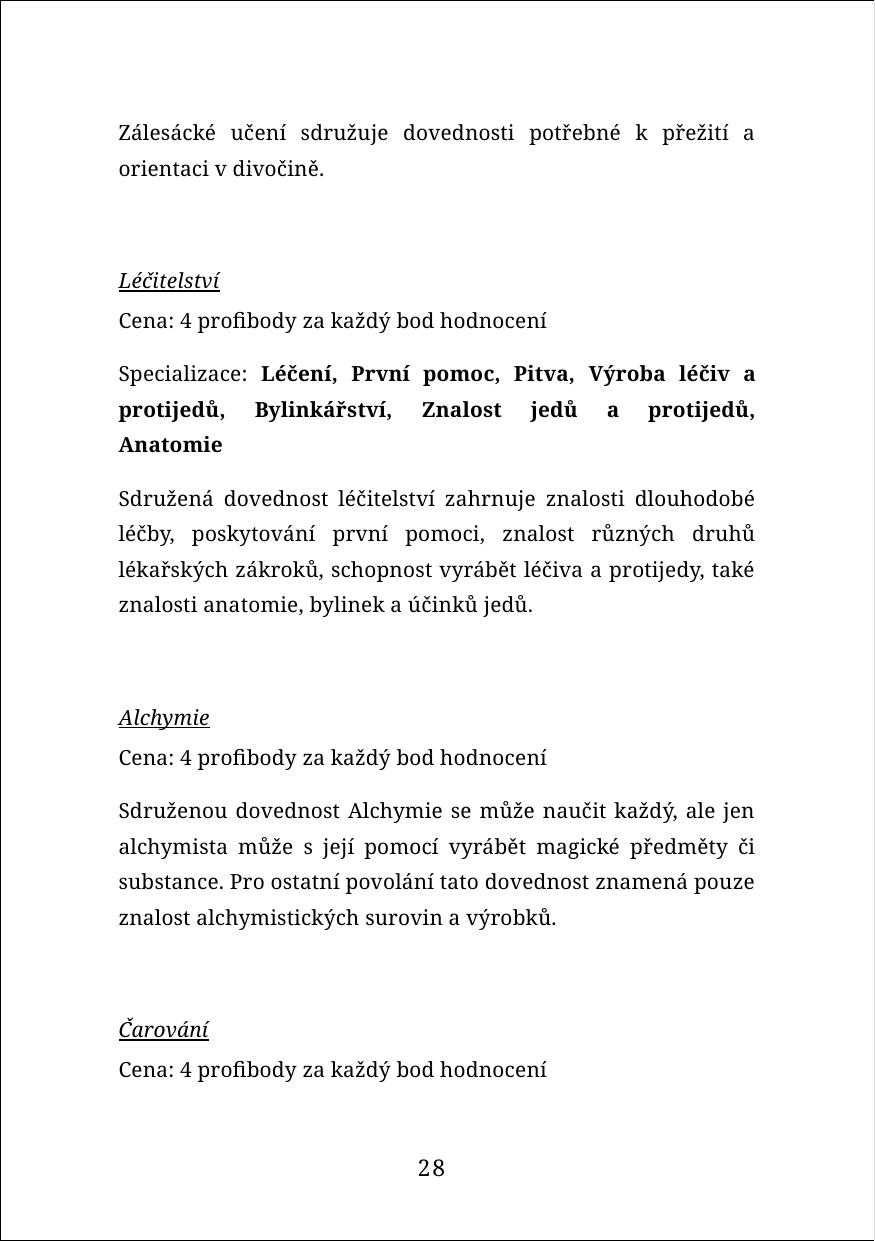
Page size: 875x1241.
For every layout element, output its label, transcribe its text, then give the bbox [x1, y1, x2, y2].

text Cena: 4 profibody za každý bod hodnocení [118, 1055, 756, 1084]
text Cena: 4 profibody za každý bod hodnocení [118, 306, 756, 335]
text Sdružená dovednost léčitelství zahrnuje znalosti dlouhodobé léčby, poskytování první pomoci, znalost různých druhů lékařských zákroků, schopnost vyrábět léčiva a protijedy, také znalosti anatomie, bylinek a účinků jedů. [118, 484, 756, 619]
text Zálesácké učení sdružuje dovednosti potřebné k přežití a orientaci v divočině. [118, 118, 756, 182]
subtitle Čarování [118, 1015, 756, 1044]
text Sdruženou dovednost Alchymie se může naučit každý, ale jen alchymista může s její pomocí vyrábět magické předměty či substance. Pro ostatní povolání tato dovednost znamená pouze znalost alchymistických surovin a výrobků. [118, 796, 756, 931]
text Cena: 4 profibody za každý bod hodnocení [118, 743, 756, 771]
subtitle Léčitelství [118, 266, 756, 294]
subtitle Alchymie [118, 703, 756, 731]
text Specializace: Léčení, První pomoc, Pitva, Výroba léčiv a protijedů, Bylinkářství, Znalost jedů a protijedů, Anatomie [118, 359, 756, 459]
